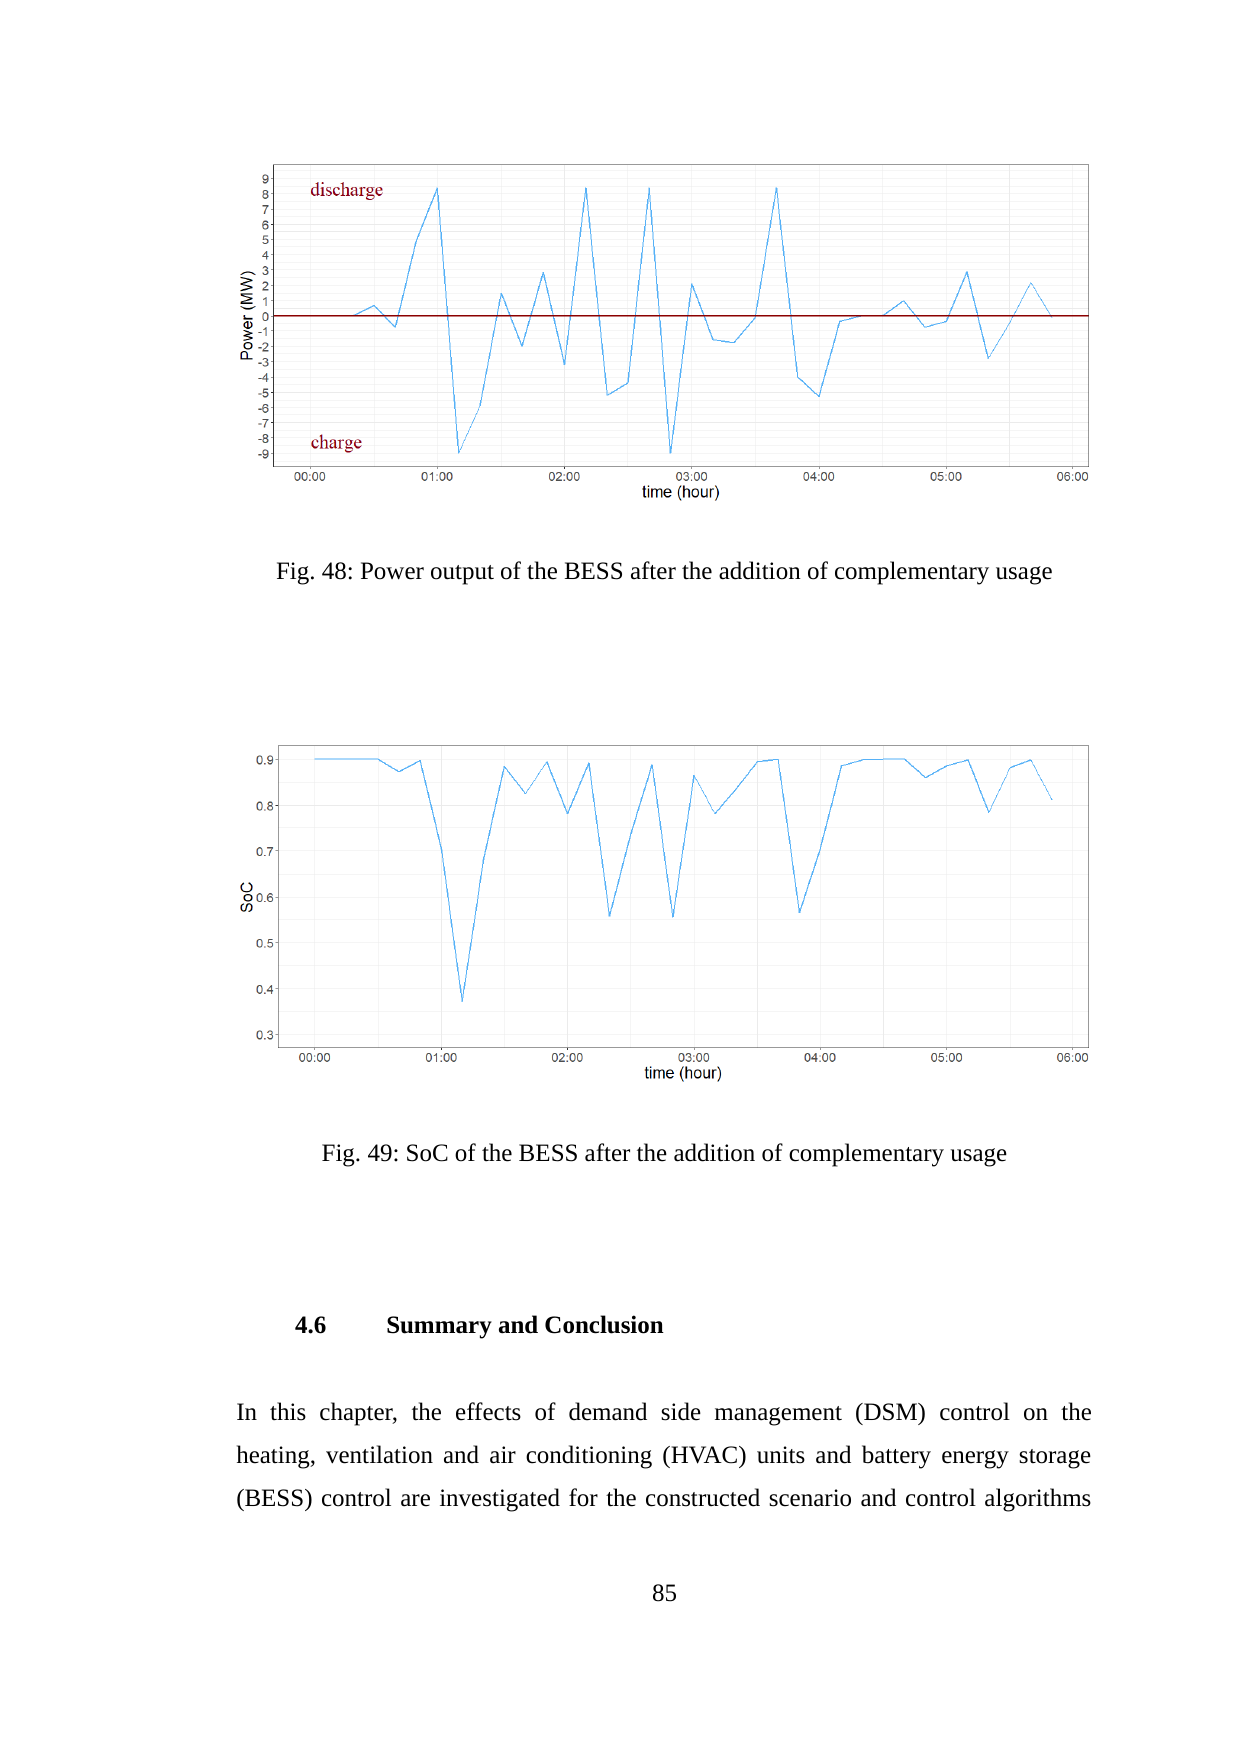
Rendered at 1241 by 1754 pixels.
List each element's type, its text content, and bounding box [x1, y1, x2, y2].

picture [236, 741, 1093, 1084]
list Summary and Conclusion [295, 1310, 1093, 1339]
text Fig. 48: Power output of the BESS after the addition of complementary usage [236, 556, 1093, 585]
text Fig. 49: SoC of the BESS after the addition of complementary usage [236, 1138, 1093, 1167]
picture [236, 160, 1093, 503]
text In this chapter, the effects of demand side management (DSM) control on the heating, ventilation and air conditioning (HVAC) units and battery energy storage (BESS) control are investigated for the constructed scenario and control algorithms [236, 1397, 1093, 1512]
